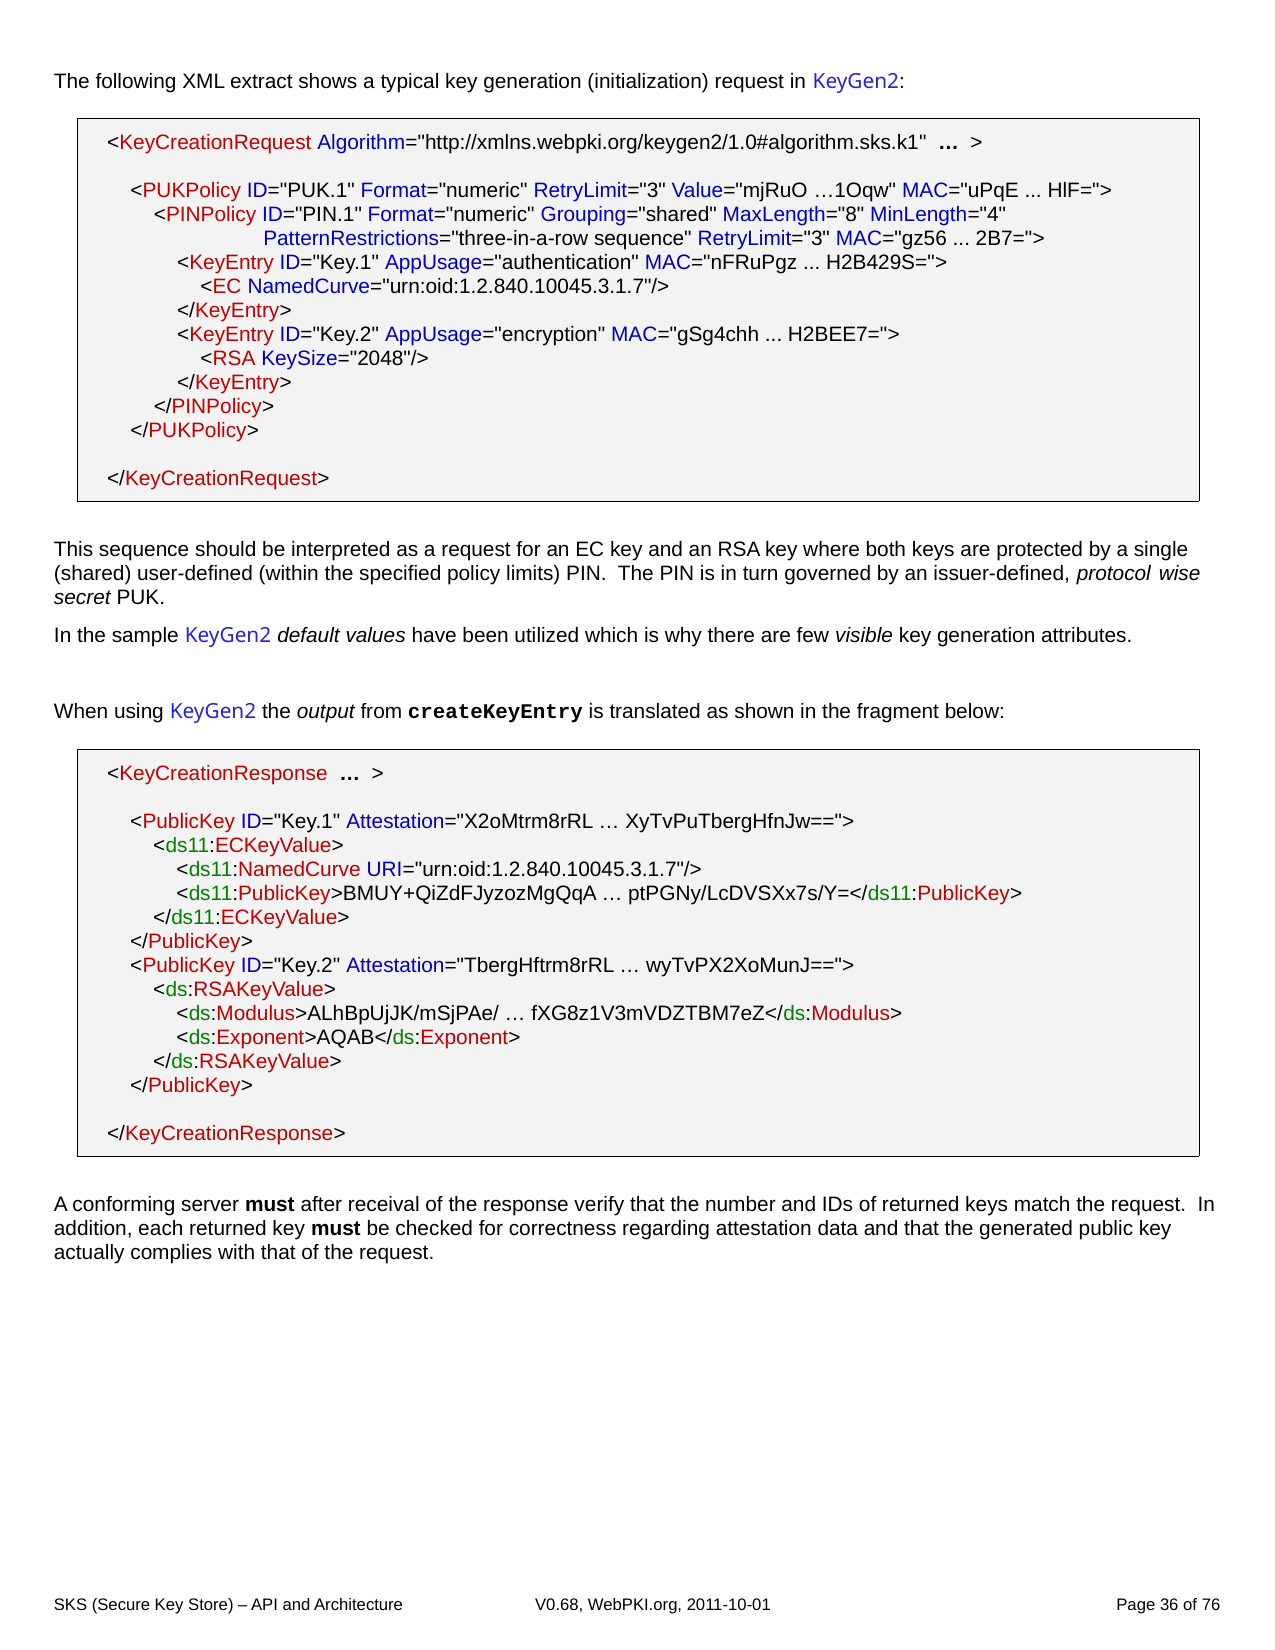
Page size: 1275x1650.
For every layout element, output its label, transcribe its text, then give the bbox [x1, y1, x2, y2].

table_header <KeyCreationRequest Algorithm="http://xmlns.webpki.org/keygen2/1.0#algorithm.sks.k1" … > <PUKPolicy ID="PUK.1" Format="numeric" RetryLimit="3" Value="mjRuO …1Oqw" MAC="uPqE ... HlF="> <PINPolicy ID="PIN.1" Format="numeric" Grouping="shared" MaxLength="8" MinLength="4" PatternRestrictions="three-in-a-row sequence" RetryLimit="3" MAC="gz56 ... 2B7="> <KeyEntry ID="Key.1" AppUsage="authentication" MAC="nFRuPgz ... H2B429S="> <EC NamedCurve="urn:oid:1.2.840.10045.3.1.7"/> </KeyEntry> <KeyEntry ID="Key.2" AppUsage="encryption" MAC="gSg4chh ... H2BEE7="> <RSA KeySize="2048"/> </KeyEntry> </PINPolicy> </PUKPolicy> </KeyCreationRequest> [78, 119, 1199, 501]
text In the sample KeyGen2 default values have been utilized which is why there are few visible key generation attributes. [54, 621, 1221, 649]
table_header <KeyCreationResponse … > <PublicKey ID="Key.1" Attestation="X2oMtrm8rRL … XyTvPuTbergHfnJw=="> <ds11:ECKeyValue> <ds11:NamedCurve URI="urn:oid:1.2.840.10045.3.1.7"/> <ds11:PublicKey>BMUY+QiZdFJyzozMgQqA … ptPGNy/LcDVSXx7s/Y=</ds11:PublicKey> </ds11:ECKeyValue> </PublicKey> <PublicKey ID="Key.2" Attestation="TbergHftrm8rRL … wyTvPX2XoMunJ=="> <ds:RSAKeyValue> <ds:Modulus>ALhBpUjJK/mSjPAe/ … fXG8z1V3mVDZTBM7eZ</ds:Modulus> <ds:Exponent>AQAB</ds:Exponent> </ds:RSAKeyValue> </PublicKey> </KeyCreationResponse> [78, 750, 1199, 1156]
text This sequence should be interpreted as a request for an EC key and an RSA key where both keys are protected by a single (shared) user-defined (within the specified policy limits) PIN. The PIN is in turn governed by an issuer-defined, protocol wise secret PUK. [54, 537, 1221, 609]
text The following XML extract shows a typical key generation (initialization) request in KeyGen2: [54, 66, 1221, 118]
text When using KeyGen2 the output from createKeyEntry is translated as shown in the fragment below: [54, 697, 1221, 749]
text A conforming server must after receival of the response verify that the number and IDs of returned keys match the request. In addition, each returned key must be checked for correctness regarding attestation data and that the generated public key actually complies with that of the request. [54, 1192, 1221, 1264]
